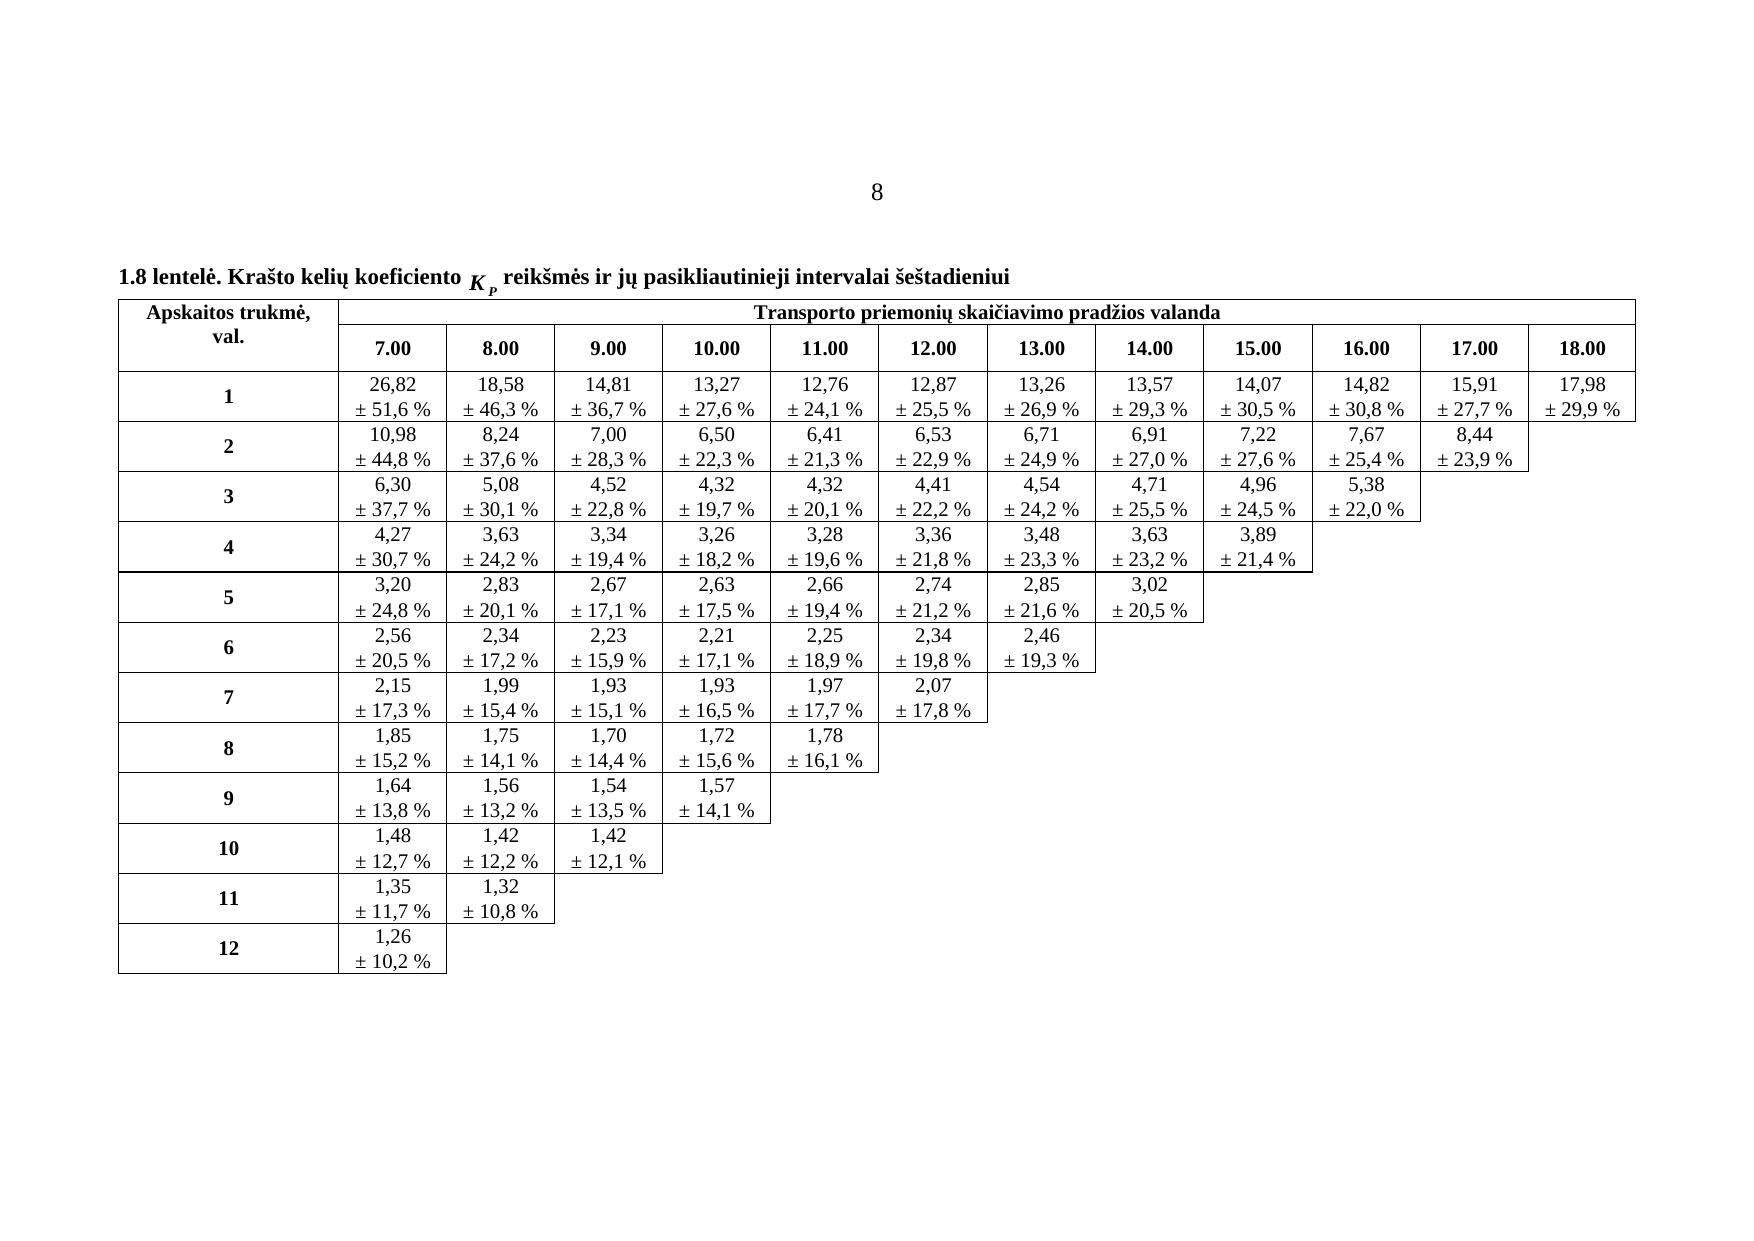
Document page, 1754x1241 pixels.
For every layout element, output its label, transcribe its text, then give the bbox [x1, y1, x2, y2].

table_cell 6,30 [339, 472, 446, 496]
table_cell ± 28,3 % [555, 446, 662, 471]
table_cell [1312, 672, 1420, 697]
table_cell 3,48 [988, 522, 1095, 546]
table_cell 7,22 [1204, 422, 1312, 446]
table_cell [447, 948, 554, 973]
table_cell [1529, 873, 1636, 898]
table_cell [1096, 873, 1204, 898]
table_cell ± 30,1 % [447, 496, 554, 521]
table_cell 7 [119, 673, 338, 722]
table_cell [1529, 446, 1636, 471]
table_cell 26,82 [339, 372, 446, 396]
table_cell ± 19,3 % [988, 647, 1095, 672]
table_cell 1,54 [555, 773, 662, 797]
table_cell ± 13,8 % [339, 797, 446, 822]
table_cell [1420, 697, 1529, 722]
table_cell [988, 673, 1096, 697]
table_cell [1096, 797, 1204, 822]
table_cell 4,41 [879, 472, 987, 496]
table_cell [663, 848, 771, 873]
table_cell ± 19,8 % [879, 647, 987, 672]
table_cell [1096, 898, 1204, 923]
table_cell ± 11,7 % [339, 898, 446, 923]
table_cell ± 24,2 % [447, 546, 554, 571]
table_cell ± 37,7 % [339, 496, 446, 521]
table_cell 2,66 [771, 573, 878, 596]
table_cell ± 27,0 % [1096, 446, 1203, 471]
table_cell 1,48 [339, 824, 446, 847]
table_cell 3 [119, 472, 338, 521]
table_cell [1529, 672, 1636, 697]
table_cell [1421, 472, 1529, 496]
table_cell 12.00 [879, 325, 987, 371]
table_cell [1529, 823, 1636, 847]
table_cell 12 [119, 924, 338, 973]
table_cell 2,46 [988, 623, 1095, 647]
table_cell [987, 873, 1096, 898]
table_cell 6,41 [771, 422, 878, 446]
table_cell 1,99 [447, 673, 554, 697]
table_cell [1204, 772, 1312, 797]
table_cell [1204, 697, 1312, 722]
table_cell [1420, 747, 1529, 772]
table_cell [1420, 873, 1529, 898]
table_cell [1096, 623, 1204, 647]
table_cell 14,82 [1313, 372, 1420, 396]
table_cell [1529, 496, 1636, 521]
table_cell [555, 898, 662, 923]
table_header Apskaitos trukmė, val. [119, 300, 338, 371]
table_cell 1,93 [663, 673, 770, 697]
table_cell 5,08 [447, 472, 554, 496]
table_cell [1096, 722, 1204, 747]
table_cell ± 21,2 % [879, 596, 987, 622]
table_cell 10.00 [663, 325, 770, 371]
table_cell ± 27,6 % [1204, 446, 1312, 471]
table_cell ± 10,8 % [447, 898, 554, 923]
table_cell [1312, 797, 1420, 822]
table_cell 2,67 [555, 573, 662, 596]
table_cell 1,93 [555, 673, 662, 697]
table_cell [771, 773, 879, 797]
table_cell ± 15,4 % [447, 697, 554, 722]
table_cell [1529, 422, 1636, 446]
table_cell 18.00 [1529, 325, 1635, 371]
table_cell ± 30,7 % [339, 546, 446, 571]
table_cell [987, 823, 1096, 847]
table_cell 9.00 [555, 325, 662, 371]
table_cell 4 [119, 522, 338, 571]
table_cell [1096, 823, 1204, 847]
table_cell ± 19,6 % [771, 546, 878, 571]
table_cell 4,32 [771, 472, 878, 496]
table_cell 4,52 [555, 472, 662, 496]
table_cell ± 20,5 % [339, 647, 446, 672]
table_cell ± 20,5 % [1096, 596, 1203, 622]
table_cell [555, 923, 662, 948]
table_cell 1,85 [339, 723, 446, 747]
table_cell 11.00 [771, 325, 878, 371]
table_cell [1420, 596, 1529, 622]
table_cell ± 16,5 % [663, 697, 770, 722]
table_cell 2,23 [555, 623, 662, 647]
table_cell 4,54 [988, 472, 1095, 496]
table_cell ± 17,2 % [447, 647, 554, 672]
table_cell [663, 824, 771, 847]
table_cell [1420, 797, 1529, 822]
table_cell [1529, 923, 1636, 948]
table_cell 2,63 [663, 573, 770, 596]
table_cell 3,28 [771, 522, 878, 546]
table_cell ± 14,1 % [663, 797, 770, 822]
table_cell 1,57 [663, 773, 770, 797]
table_cell ± 22,0 % [1313, 496, 1420, 521]
table_cell [1529, 571, 1636, 596]
table_cell [1420, 948, 1529, 973]
table_cell [1420, 848, 1529, 873]
table_cell 4,96 [1204, 472, 1312, 496]
table_cell [663, 873, 771, 898]
table_cell 1,26 [339, 924, 446, 948]
table_cell ± 25,4 % [1313, 446, 1420, 471]
table_cell [1529, 622, 1636, 647]
table_cell [1421, 496, 1529, 521]
table_cell [1204, 873, 1312, 898]
table_cell [1312, 647, 1420, 672]
table_cell [663, 948, 771, 973]
table_cell [987, 948, 1096, 973]
table_cell [1420, 622, 1529, 647]
table_cell ± 17,1 % [555, 596, 662, 622]
table_cell [1312, 596, 1420, 622]
table_cell 15.00 [1204, 325, 1312, 371]
table_cell [1420, 672, 1529, 697]
table_cell 1,75 [447, 723, 554, 747]
table_cell [1312, 948, 1420, 973]
table_cell ± 20,1 % [771, 496, 878, 521]
table_cell [879, 723, 987, 747]
table_cell 13,26 [988, 372, 1095, 396]
table_cell [1529, 898, 1636, 923]
table_cell [663, 923, 771, 948]
table_cell ± 51,6 % [339, 396, 446, 421]
table_cell [1420, 546, 1529, 571]
table_cell [1420, 521, 1529, 546]
table_cell ± 14,4 % [555, 747, 662, 772]
table_cell 10 [119, 824, 338, 873]
table_cell 3,63 [447, 522, 554, 546]
table_cell 12,76 [771, 372, 878, 396]
table_cell 3,34 [555, 522, 662, 546]
table_cell [987, 898, 1096, 923]
table_cell 2,25 [771, 623, 878, 647]
table_cell [1529, 647, 1636, 672]
table_header Transporto priemonių skaičiavimo pradžios valanda [339, 300, 1635, 324]
table_cell [771, 848, 879, 873]
table_cell [663, 898, 771, 923]
table_cell 1,64 [339, 773, 446, 797]
table_cell 2,15 [339, 673, 446, 697]
table_cell [1312, 622, 1420, 647]
table_cell [1096, 672, 1204, 697]
table_cell [1312, 848, 1420, 873]
table_cell [1312, 898, 1420, 923]
table_cell ± 13,2 % [447, 797, 554, 822]
table_cell [879, 923, 987, 948]
table_cell [1529, 772, 1636, 797]
table_cell [1312, 747, 1420, 772]
table_cell 1,32 [447, 874, 554, 898]
table_cell [879, 747, 987, 772]
table_cell [1420, 923, 1529, 948]
table_cell [879, 823, 987, 847]
table_cell ± 21,4 % [1204, 546, 1312, 571]
table_cell ± 24,5 % [1204, 496, 1312, 521]
table_cell ± 20,1 % [447, 596, 554, 622]
table_cell ± 25,5 % [879, 396, 987, 421]
table_cell ± 29,3 % [1096, 396, 1203, 421]
table_cell [879, 898, 987, 923]
table_cell ± 30,5 % [1204, 396, 1312, 421]
table_cell ± 13,5 % [555, 797, 662, 822]
table_cell 15,91 [1421, 372, 1528, 396]
table_cell [1312, 571, 1420, 596]
table_cell [1096, 772, 1204, 797]
table_cell ± 26,9 % [988, 396, 1095, 421]
table_cell [1529, 471, 1636, 496]
table_cell [987, 923, 1096, 948]
table_cell 1,35 [339, 874, 446, 898]
table_cell 6,71 [988, 422, 1095, 446]
table_cell [447, 924, 554, 948]
table_cell [1420, 823, 1529, 847]
table_cell ± 15,6 % [663, 747, 770, 772]
table_cell [987, 772, 1096, 797]
table_cell ± 22,9 % [879, 446, 987, 471]
table_cell ± 15,9 % [555, 647, 662, 672]
table_cell [1312, 873, 1420, 898]
table_cell [1420, 772, 1529, 797]
table_cell [988, 697, 1096, 722]
table_cell [879, 948, 987, 973]
table_cell ± 21,6 % [988, 596, 1095, 622]
table_cell ± 12,1 % [555, 848, 662, 873]
table_cell [1420, 571, 1529, 596]
table_cell [1529, 521, 1636, 546]
table_cell ± 21,3 % [771, 446, 878, 471]
table_cell 7,00 [555, 422, 662, 446]
table_cell [1204, 596, 1312, 622]
table_cell 7.00 [339, 325, 446, 371]
table_cell ± 24,1 % [771, 396, 878, 421]
table_cell 4,71 [1096, 472, 1203, 496]
table_cell ± 46,3 % [447, 396, 554, 421]
table_cell 4,32 [663, 472, 770, 496]
table_cell [555, 948, 662, 973]
table_cell ± 12,2 % [447, 848, 554, 873]
table_cell 5 [119, 573, 338, 622]
table_cell ± 14,1 % [447, 747, 554, 772]
table_cell 6 [119, 623, 338, 672]
text 1.8 lentelė. Krašto kelių koeficiento reikšmės ir jų pasikliautinieji intervalai šeštadieniui [118, 263, 1636, 299]
table_cell ± 16,1 % [771, 747, 878, 772]
table_cell 3,36 [879, 522, 987, 546]
table_cell [987, 747, 1096, 772]
table_cell ± 22,2 % [879, 496, 987, 521]
table_cell [1204, 823, 1312, 847]
table_cell [1096, 747, 1204, 772]
table_cell [1420, 647, 1529, 672]
table_cell [1529, 697, 1636, 722]
table_cell 18,58 [447, 372, 554, 396]
table_cell [771, 797, 879, 822]
table_cell [1096, 923, 1204, 948]
table_cell ± 29,9 % [1529, 396, 1635, 421]
table_cell 13,57 [1096, 372, 1203, 396]
table_cell [1204, 573, 1312, 596]
table_cell [987, 848, 1096, 873]
table_cell [1529, 747, 1636, 772]
table_cell 2,07 [879, 673, 987, 697]
table_cell [987, 722, 1096, 747]
table_cell ± 19,4 % [771, 596, 878, 622]
table_cell ± 17,1 % [663, 647, 770, 672]
table_cell [1204, 622, 1312, 647]
table_cell ± 23,9 % [1421, 446, 1528, 471]
table_cell [1204, 747, 1312, 772]
table_cell ± 24,2 % [988, 496, 1095, 521]
table_cell 8,24 [447, 422, 554, 446]
table_cell ± 17,3 % [339, 697, 446, 722]
table_cell [987, 797, 1096, 822]
table_cell [1312, 722, 1420, 747]
table_cell [771, 948, 879, 973]
table_cell 17,98 [1529, 372, 1635, 396]
table_cell 1,72 [663, 723, 770, 747]
table_cell ± 17,7 % [771, 697, 878, 722]
table_cell 2,34 [879, 623, 987, 647]
table_cell ± 30,8 % [1313, 396, 1420, 421]
table_cell ± 44,8 % [339, 446, 446, 471]
table_cell 2,74 [879, 573, 987, 596]
table_cell [1096, 948, 1204, 973]
table_cell 2,56 [339, 623, 446, 647]
table_cell [1313, 546, 1420, 571]
table_cell 2,21 [663, 623, 770, 647]
table_cell 8.00 [447, 325, 554, 371]
table_cell ± 36,7 % [555, 396, 662, 421]
table_cell ± 24,9 % [988, 446, 1095, 471]
table_cell 16.00 [1313, 325, 1420, 371]
table_cell ± 23,2 % [1096, 546, 1203, 571]
table_cell [879, 848, 987, 873]
table_cell 1,97 [771, 673, 878, 697]
table_cell 11 [119, 874, 338, 923]
table_cell 14,07 [1204, 372, 1312, 396]
table_cell [1204, 722, 1312, 747]
table_cell 10,98 [339, 422, 446, 446]
table_cell [1204, 898, 1312, 923]
table_cell 1,56 [447, 773, 554, 797]
table_cell [771, 873, 879, 898]
table_cell [1204, 848, 1312, 873]
table_cell [1529, 722, 1636, 747]
table_cell 1,42 [447, 824, 554, 847]
table_cell [771, 898, 879, 923]
table_cell 6,53 [879, 422, 987, 446]
table_cell [1204, 647, 1312, 672]
table_cell ± 19,7 % [663, 496, 770, 521]
table_cell 13.00 [988, 325, 1095, 371]
table_cell [1096, 647, 1204, 672]
table_cell ± 25,5 % [1096, 496, 1203, 521]
table_cell ± 10,2 % [339, 948, 446, 973]
table_cell 14,81 [555, 372, 662, 396]
table_cell [1529, 596, 1636, 622]
table_cell 8 [119, 723, 338, 772]
table_cell 3,02 [1096, 573, 1203, 596]
table_cell 3,26 [663, 522, 770, 546]
table_cell 8,44 [1421, 422, 1528, 446]
table_cell 4,27 [339, 522, 446, 546]
table_cell ± 17,8 % [879, 697, 987, 722]
table_cell [1312, 697, 1420, 722]
table_cell 6,50 [663, 422, 770, 446]
table_cell [771, 923, 879, 948]
table_cell [1204, 923, 1312, 948]
table_cell ± 15,2 % [339, 747, 446, 772]
table_cell [879, 873, 987, 898]
table_cell [771, 823, 879, 847]
table_cell [1204, 948, 1312, 973]
table_cell 5,38 [1313, 472, 1420, 496]
table_cell ± 27,6 % [663, 396, 770, 421]
table_cell [1312, 772, 1420, 797]
table_cell [1204, 672, 1312, 697]
table_cell [1529, 948, 1636, 973]
table_cell 2,85 [988, 573, 1095, 596]
table_cell 14.00 [1096, 325, 1203, 371]
table_cell ± 15,1 % [555, 697, 662, 722]
table_cell 1,42 [555, 824, 662, 847]
table_cell 2,83 [447, 573, 554, 596]
table_cell [555, 874, 662, 898]
table_cell [879, 797, 987, 822]
table_cell [1529, 848, 1636, 873]
table_cell [1096, 848, 1204, 873]
table_cell 3,20 [339, 573, 446, 596]
table_cell [1420, 722, 1529, 747]
table_cell 2,34 [447, 623, 554, 647]
table_cell 1,78 [771, 723, 878, 747]
table_cell 7,67 [1313, 422, 1420, 446]
table_cell [1529, 797, 1636, 822]
table_cell ± 19,4 % [555, 546, 662, 571]
table_cell ± 37,6 % [447, 446, 554, 471]
table_cell [1529, 546, 1636, 571]
table_cell [1312, 823, 1420, 847]
table_cell 3,89 [1204, 522, 1312, 546]
table_cell ± 22,3 % [663, 446, 770, 471]
table_cell ± 27,7 % [1421, 396, 1528, 421]
table_cell 1,70 [555, 723, 662, 747]
table_cell 1 [119, 372, 338, 421]
table_cell ± 23,3 % [988, 546, 1095, 571]
table_cell ± 12,7 % [339, 848, 446, 873]
table_cell 12,87 [879, 372, 987, 396]
table_cell ± 18,2 % [663, 546, 770, 571]
table_cell [1312, 923, 1420, 948]
table_cell ± 17,5 % [663, 596, 770, 622]
table_cell [1204, 797, 1312, 822]
table_cell ± 21,8 % [879, 546, 987, 571]
table_cell 6,91 [1096, 422, 1203, 446]
table_cell 3,63 [1096, 522, 1203, 546]
table_cell ± 24,8 % [339, 596, 446, 622]
table_cell [1096, 697, 1204, 722]
table_cell 9 [119, 773, 338, 822]
table_cell 13,27 [663, 372, 770, 396]
table_cell ± 22,8 % [555, 496, 662, 521]
table_cell [1420, 898, 1529, 923]
table_cell 17.00 [1421, 325, 1528, 371]
table_cell ± 18,9 % [771, 647, 878, 672]
table_cell [879, 772, 987, 797]
table_cell [1313, 522, 1420, 546]
table_cell 2 [119, 422, 338, 471]
